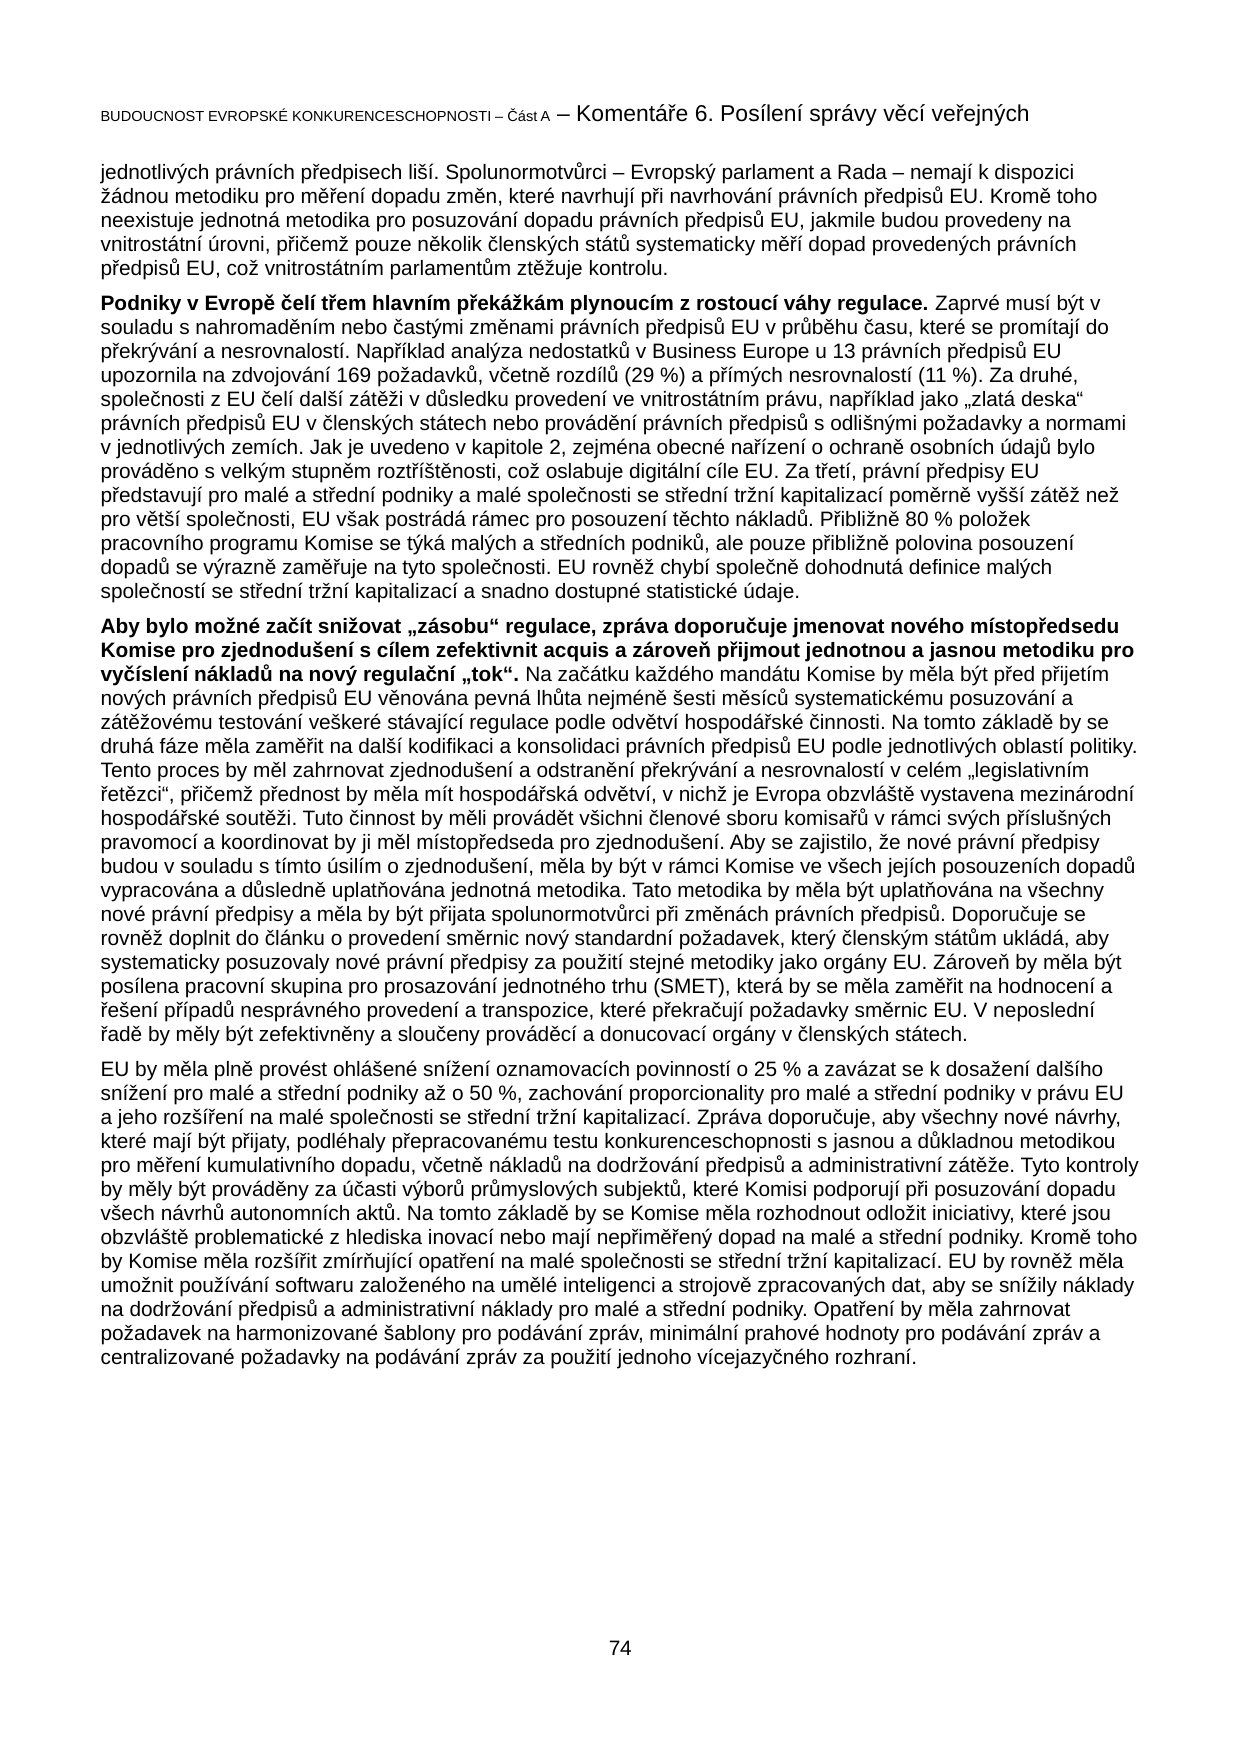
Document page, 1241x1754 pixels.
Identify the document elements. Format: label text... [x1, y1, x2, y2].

text EU by měla plně provést ohlášené snížení oznamovacích povinností o 25 % a zavázat se k dosažení dalšího snížení pro malé a střední podniky až o 50 %, zachování proporcionality pro malé a střední podniky v právu EU a jeho rozšíření na malé společnosti se střední tržní kapitalizací. Zpráva doporučuje, aby všechny nové návrhy, které mají být přijaty, podléhaly přepracovanému testu konkurenceschopnosti s jasnou a důkladnou metodikou pro měření kumulativního dopadu, včetně nákladů na dodržování předpisů a administrativní zátěže. Tyto kontroly by měly být prováděny za účasti výborů průmyslových subjektů, které Komisi podporují při posuzování dopadu všech návrhů autonomních aktů. Na tomto základě by se Komise měla rozhodnout odložit iniciativy, které jsou obzvláště problematické z hlediska inovací nebo mají nepřiměřený dopad na malé a střední podniky. Kromě toho by Komise měla rozšířit zmírňující opatření na malé společnosti se střední tržní kapitalizací. EU by rovněž měla umožnit používání softwaru založeného na umělé inteligenci a strojově zpracovaných dat, aby se snížily náklady na dodržování předpisů a administrativní náklady pro malé a střední podniky. Opatření by měla zahrnovat požadavek na harmonizované šablony pro podávání zpráv, minimální prahové hodnoty pro podávání zpráv a centralizované požadavky na podávání zpráv za použití jednoho vícejazyčného rozhraní. [100, 1057, 1140, 1369]
text jednotlivých právních předpisech liší. Spolunormotvůrci – Evropský parlament a Rada – nemají k dispozici žádnou metodiku pro měření dopadu změn, které navrhují při navrhování právních předpisů EU. Kromě toho neexistuje jednotná metodika pro posuzování dopadu právních předpisů EU, jakmile budou provedeny na vnitrostátní úrovni, přičemž pouze několik členských států systematicky měří dopad provedených právních předpisů EU, což vnitrostátním parlamentům ztěžuje kontrolu. [100, 159, 1140, 279]
text Aby bylo možné začít snižovat „zásobu“ regulace, zpráva doporučuje jmenovat nového místopředsedu Komise pro zjednodušení s cílem zefektivnit acquis a zároveň přijmout jednotnou a jasnou metodiku pro vyčíslení nákladů na nový regulační „tok“. Na začátku každého mandátu Komise by měla být před přijetím nových právních předpisů EU věnována pevná lhůta nejméně šesti měsíců systematickému posuzování a zátěžovému testování veškeré stávající regulace podle odvětví hospodářské činnosti. Na tomto základě by se druhá fáze měla zaměřit na další kodifikaci a konsolidaci právních předpisů EU podle jednotlivých oblastí politiky. Tento proces by měl zahrnovat zjednodušení a odstranění překrývání a nesrovnalostí v celém „legislativním řetězci“, přičemž přednost by měla mít hospodářská odvětví, v nichž je Evropa obzvláště vystavena mezinárodní hospodářské soutěži. Tuto činnost by měli provádět všichni členové sboru komisařů v rámci svých příslušných pravomocí a koordinovat by ji měl místopředseda pro zjednodušení. Aby se zajistilo, že nové právní předpisy budou v souladu s tímto úsilím o zjednodušení, měla by být v rámci Komise ve všech jejích posouzeních dopadů vypracována a důsledně uplatňována jednotná metodika. Tato metodika by měla být uplatňována na všechny nové právní předpisy a měla by být přijata spolunormotvůrci při změnách právních předpisů. Doporučuje se rovněž doplnit do článku o provedení směrnic nový standardní požadavek, který členským státům ukládá, aby systematicky posuzovaly nové právní předpisy za použití stejné metodiky jako orgány EU. Zároveň by měla být posílena pracovní skupina pro prosazování jednotného trhu (SMET), která by se měla zaměřit na hodnocení a řešení případů nesprávného provedení a transpozice, které překračují požadavky směrnic EU. V neposlední řadě by měly být zefektivněny a sloučeny prováděcí a donucovací orgány v členských státech. [100, 614, 1140, 1046]
text Podniky v Evropě čelí třem hlavním překážkám plynoucím z rostoucí váhy regulace. Zaprvé musí být v souladu s nahromaděním nebo častými změnami právních předpisů EU v průběhu času, které se promítají do překrývání a nesrovnalostí. Například analýza nedostatků v Business Europe u 13 právních předpisů EU upozornila na zdvojování 169 požadavků, včetně rozdílů (29 %) a přímých nesrovnalostí (11 %). Za druhé, společnosti z EU čelí další zátěži v důsledku provedení ve vnitrostátním právu, například jako „zlatá deska“ právních předpisů EU v členských státech nebo provádění právních předpisů s odlišnými požadavky a normami v jednotlivých zemích. Jak je uvedeno v kapitole 2, zejména obecné nařízení o ochraně osobních údajů bylo prováděno s velkým stupněm roztříštěnosti, což oslabuje digitální cíle EU. Za třetí, právní předpisy EU představují pro malé a střední podniky a malé společnosti se střední tržní kapitalizací poměrně vyšší zátěž než pro větší společnosti, EU však postrádá rámec pro posouzení těchto nákladů. Přibližně 80 % položek pracovního programu Komise se týká malých a středních podniků, ale pouze přibližně polovina posouzení dopadů se výrazně zaměřuje na tyto společnosti. EU rovněž chybí společně dohodnutá definice malých společností se střední tržní kapitalizací a snadno dostupné statistické údaje. [100, 291, 1140, 602]
